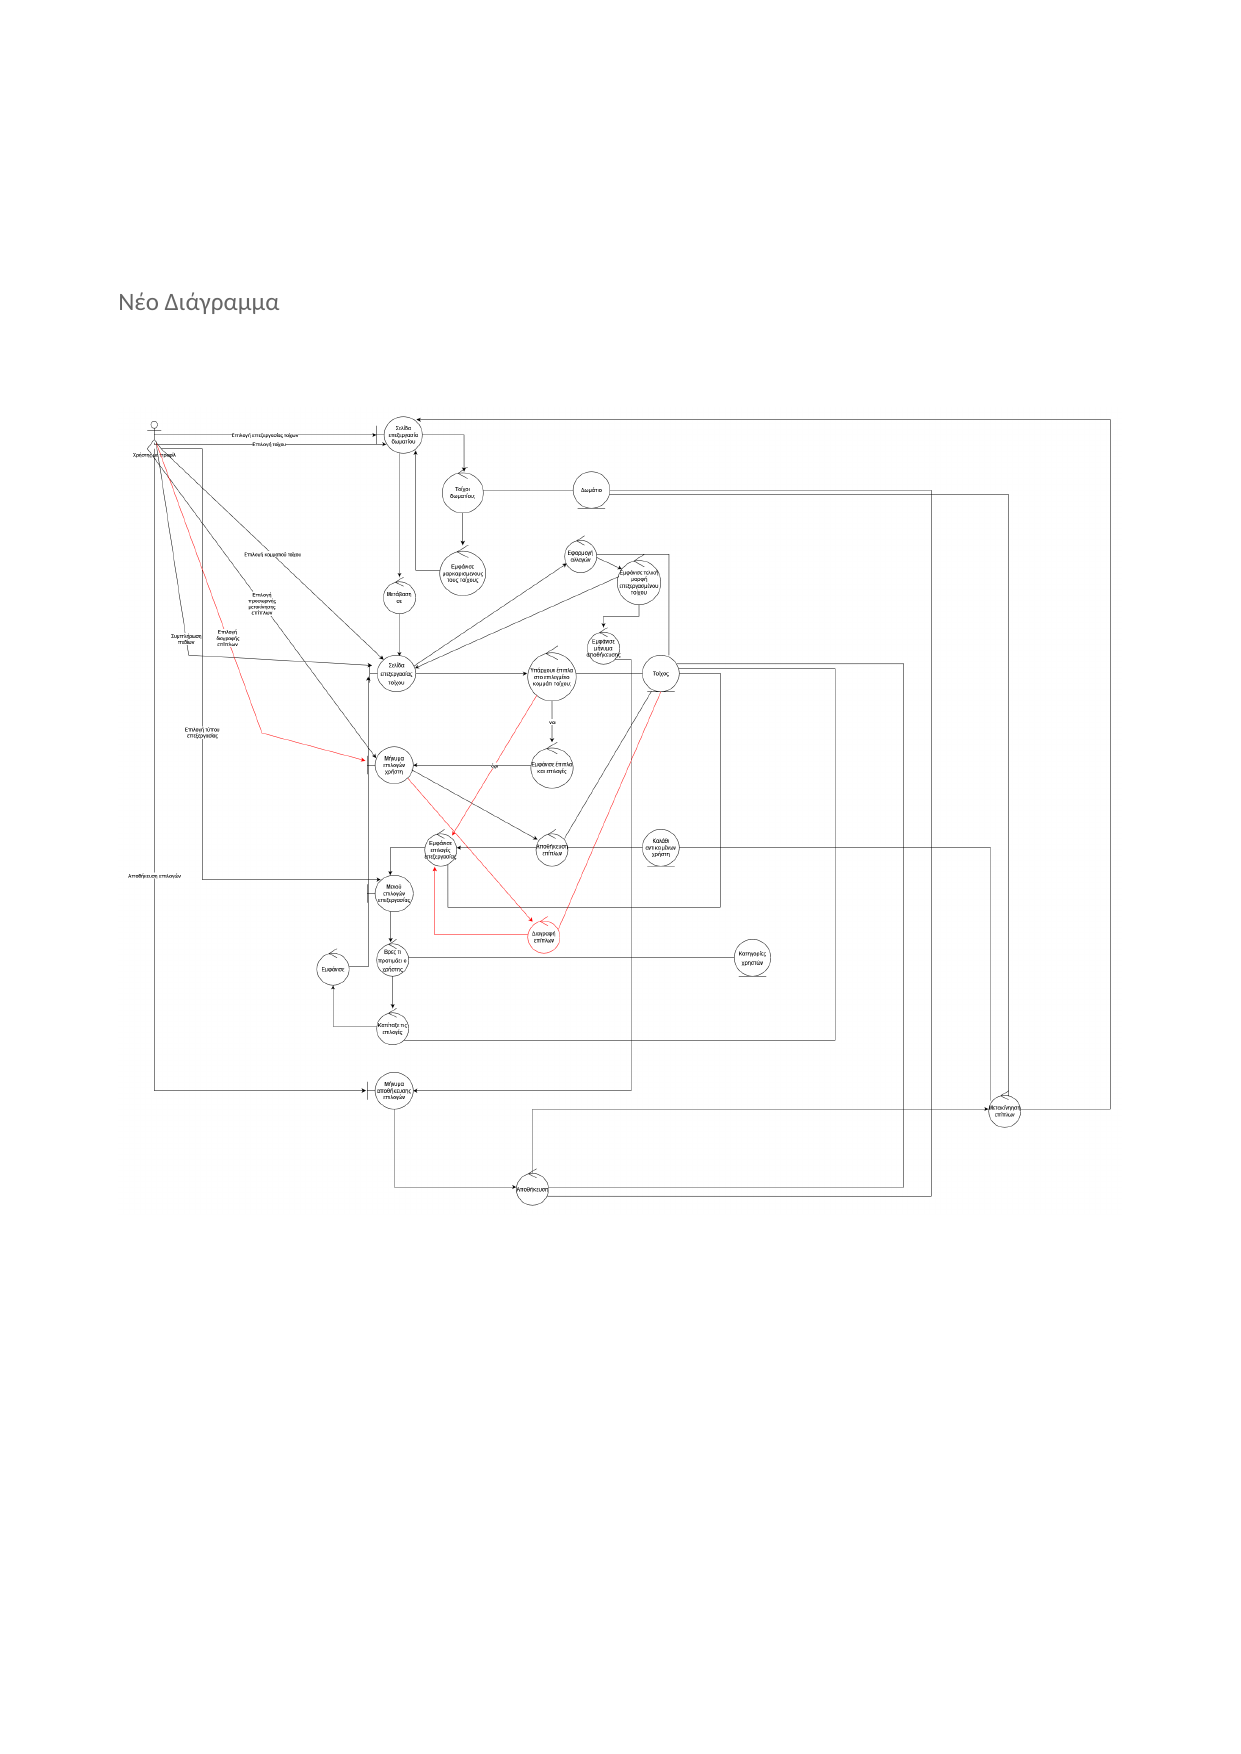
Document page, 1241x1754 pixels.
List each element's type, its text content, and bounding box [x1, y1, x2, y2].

picture [118, 407, 1123, 1215]
text Νέο Διάγραμμα [118, 286, 1122, 316]
